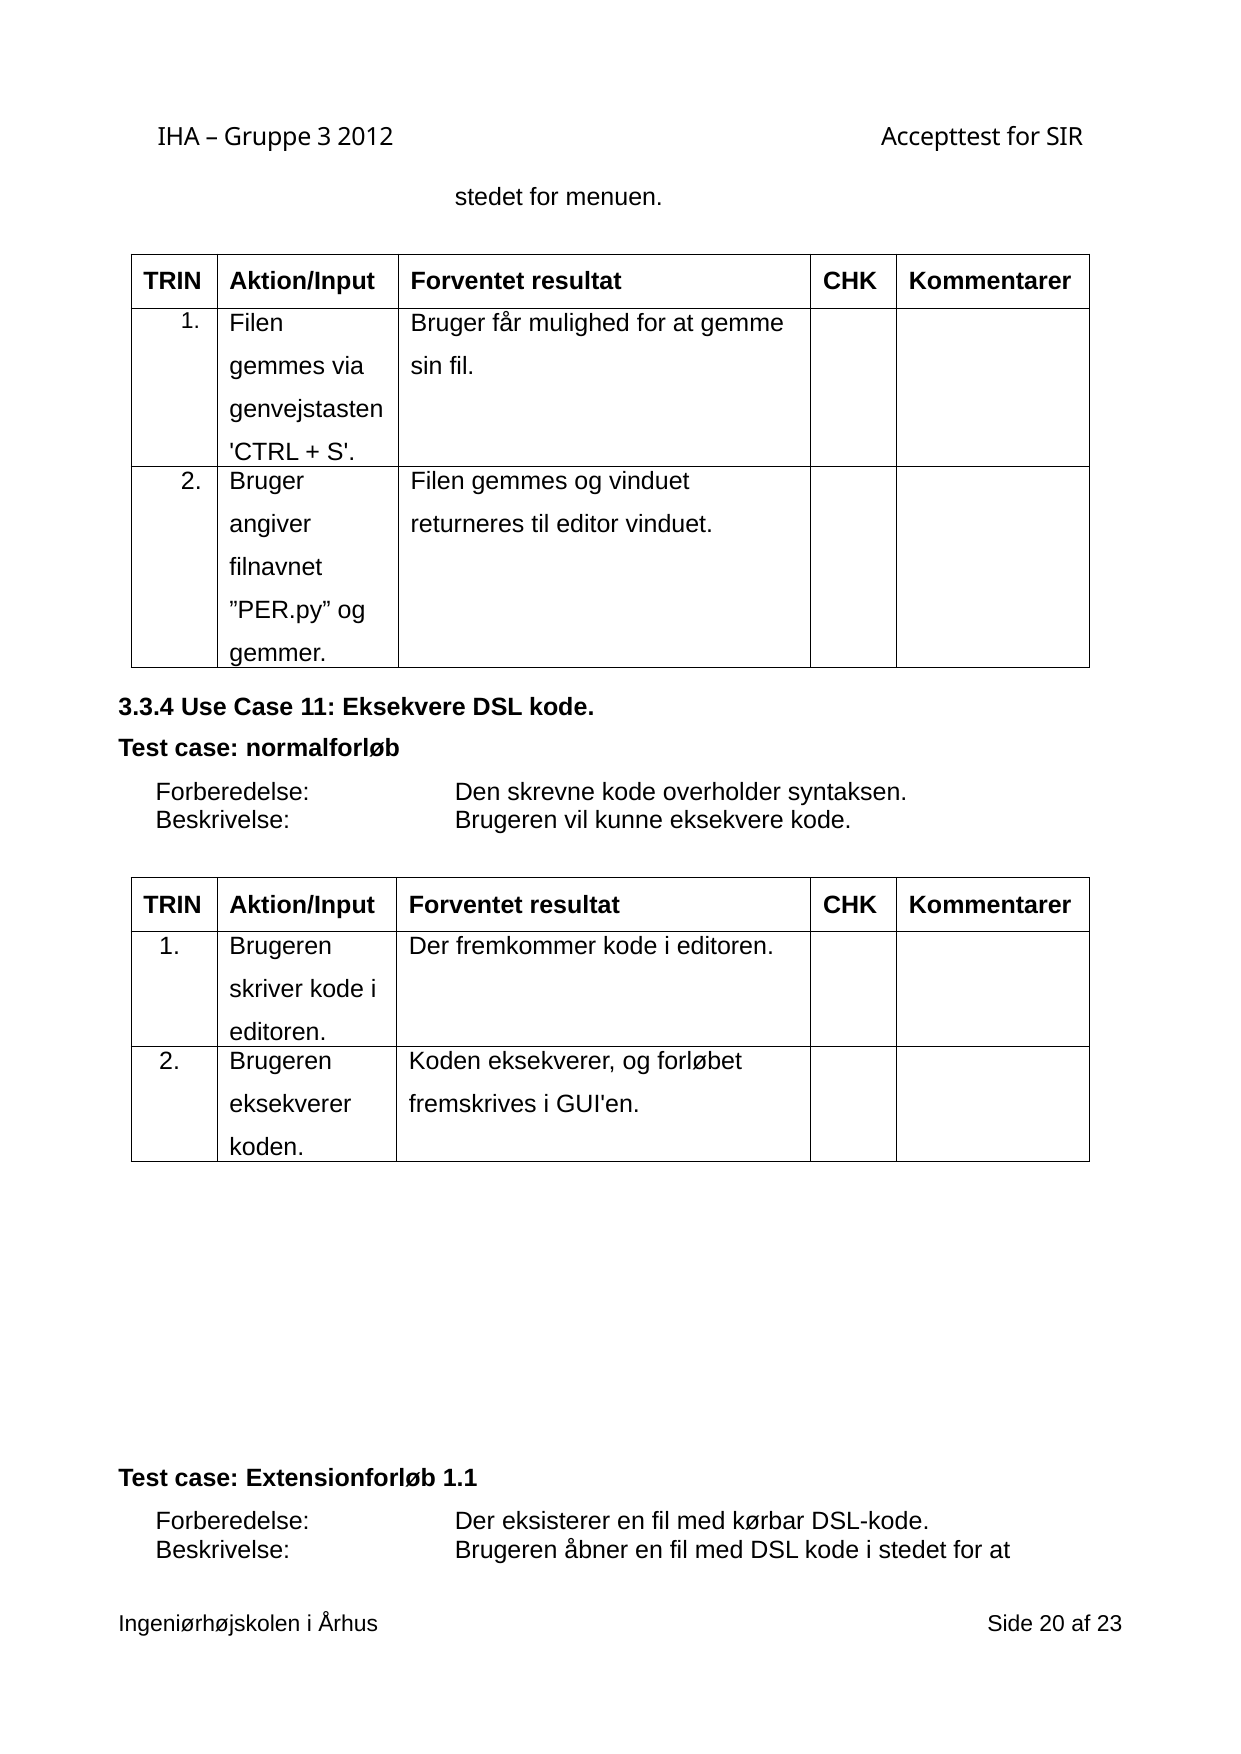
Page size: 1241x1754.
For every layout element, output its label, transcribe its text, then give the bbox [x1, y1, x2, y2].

table_cell [897, 932, 1089, 1046]
table_cell Beskrivelse: [144, 805, 443, 834]
text Test case: normalforløb [118, 733, 1122, 762]
table_cell Brugeren vil kunne eksekvere kode. [443, 805, 1089, 834]
table_cell [132, 932, 217, 1046]
table_header Den skrevne kode overholder syntaksen. [443, 776, 1089, 805]
table_header TRIN [132, 878, 217, 931]
table_cell Koden eksekverer, og forløbet fremskrives i GUI'en. [397, 1047, 810, 1161]
table_cell Filen gemmes via genvejstasten 'CTRL + S'. [218, 309, 398, 466]
table_cell Filen gemmes og vinduet returneres til editor vinduet. [399, 467, 810, 667]
table_cell [811, 467, 896, 667]
table_header Der eksisterer en fil med kørbar DSL-kode. [443, 1506, 1089, 1535]
table_cell Brugeren skriver kode i editoren. [218, 932, 396, 1046]
table_cell stedet for menuen. [443, 182, 1089, 210]
table_cell Bruger angiver filnavnet ”PER.py” og gemmer. [218, 467, 398, 667]
table_header Forventet resultat [397, 878, 810, 931]
table_cell [144, 182, 443, 210]
table_cell Bruger får mulighed for at gemme sin fil. [399, 309, 810, 466]
table_header Aktion/Input [218, 878, 396, 931]
text Test case: Extensionforløb 1.1 [118, 1463, 1122, 1492]
table_cell [132, 309, 217, 466]
table_cell [897, 309, 1089, 466]
table_header Kommentarer [897, 255, 1089, 307]
subtitle 3.3.4 Use Case 11: Eksekvere DSL kode. [118, 692, 1122, 721]
table_header Forventet resultat [399, 255, 810, 307]
table_cell [811, 1047, 896, 1161]
table_cell [811, 932, 896, 1046]
table_cell Beskrivelse: [144, 1535, 443, 1564]
table_cell [132, 1047, 217, 1161]
table_header Forberedelse: [144, 1506, 443, 1535]
table_header Aktion/Input [218, 255, 398, 307]
table_header CHK [811, 878, 896, 931]
table_header Kommentarer [897, 878, 1089, 931]
table_cell Brugeren eksekverer koden. [218, 1047, 396, 1161]
table_cell [811, 309, 896, 466]
table_cell [897, 1047, 1089, 1161]
table_cell [897, 467, 1089, 667]
table_cell [132, 467, 217, 667]
table_cell Brugeren åbner en fil med DSL kode i stedet for at [443, 1535, 1089, 1564]
table_header TRIN [132, 255, 217, 307]
table_header CHK [811, 255, 896, 307]
table_cell Der fremkommer kode i editoren. [397, 932, 810, 1046]
table_header Forberedelse: [144, 776, 443, 805]
